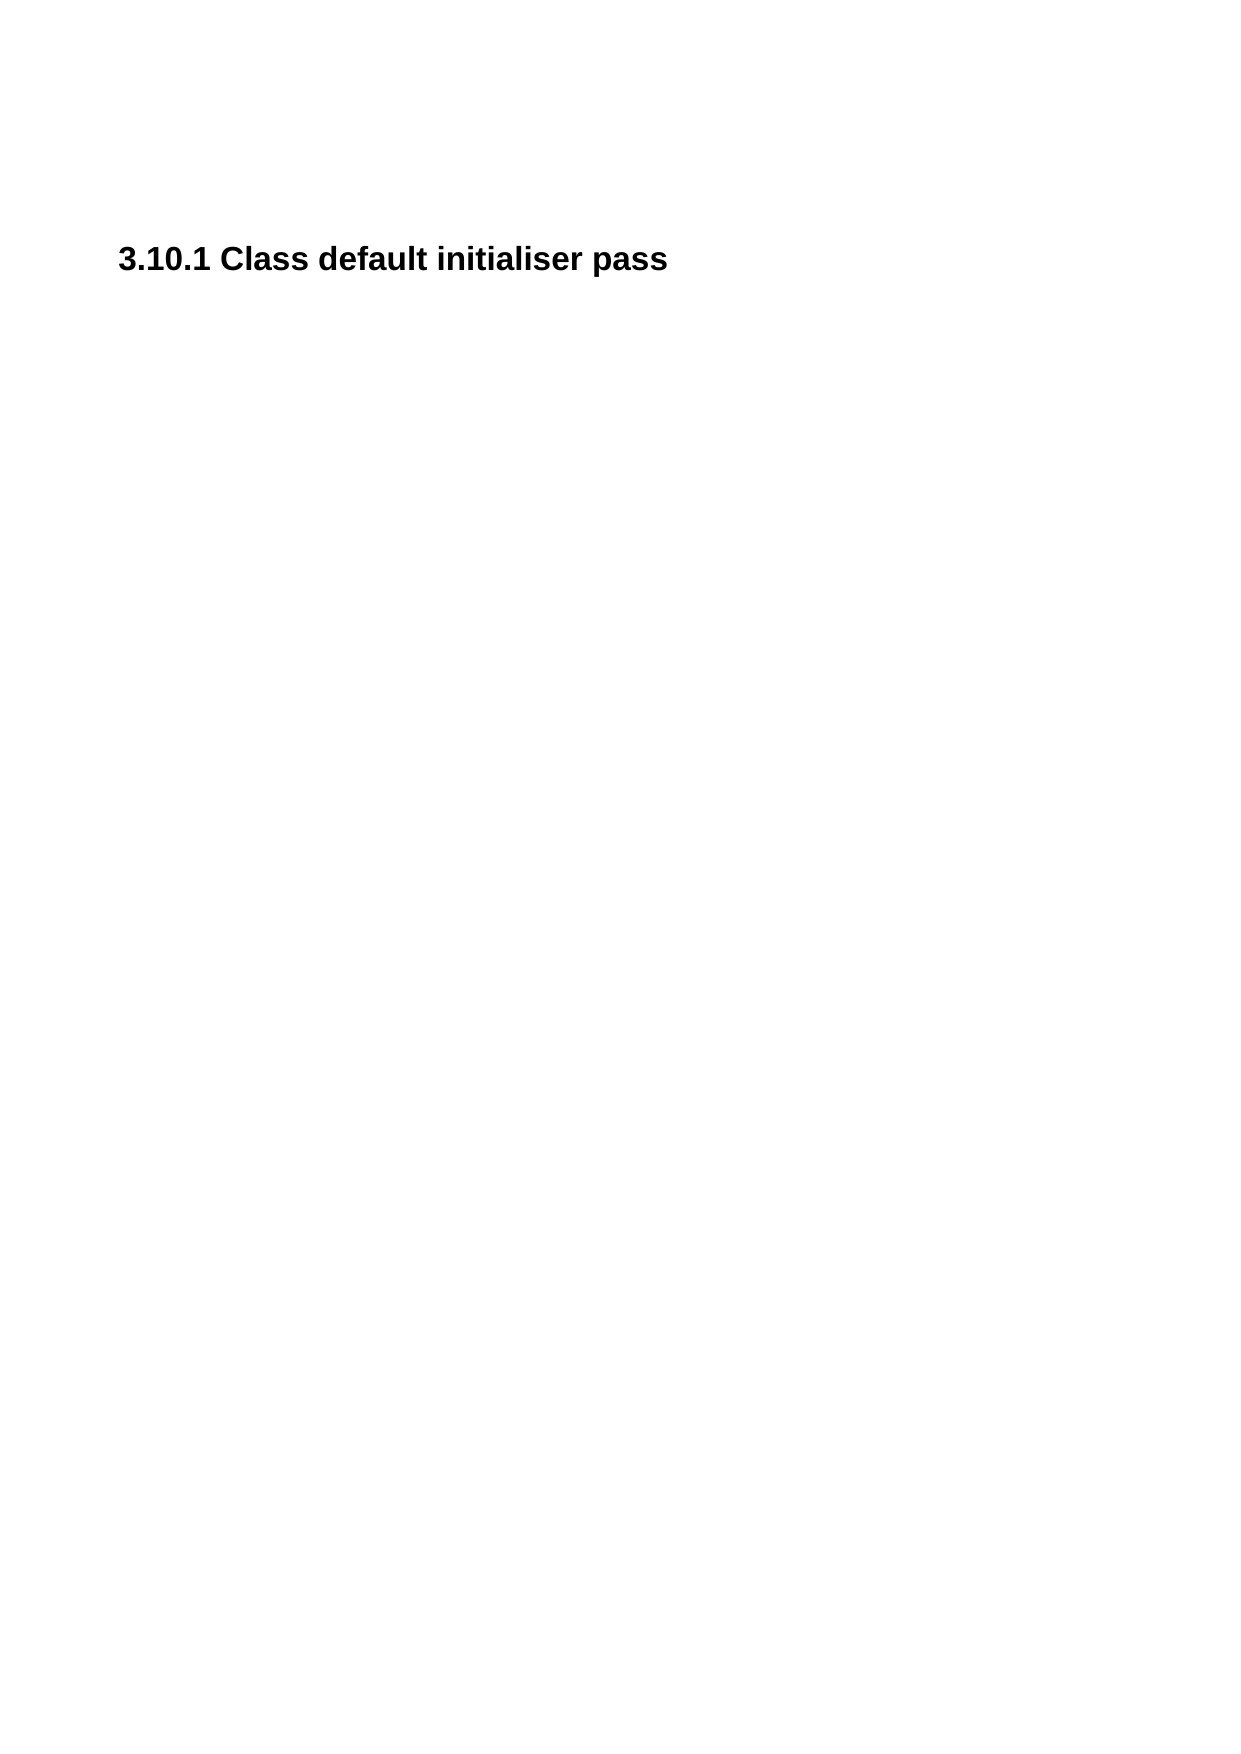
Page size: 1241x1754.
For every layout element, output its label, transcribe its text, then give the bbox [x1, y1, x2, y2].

subtitle 3.10.1 Class default initialiser pass [118, 239, 1122, 277]
